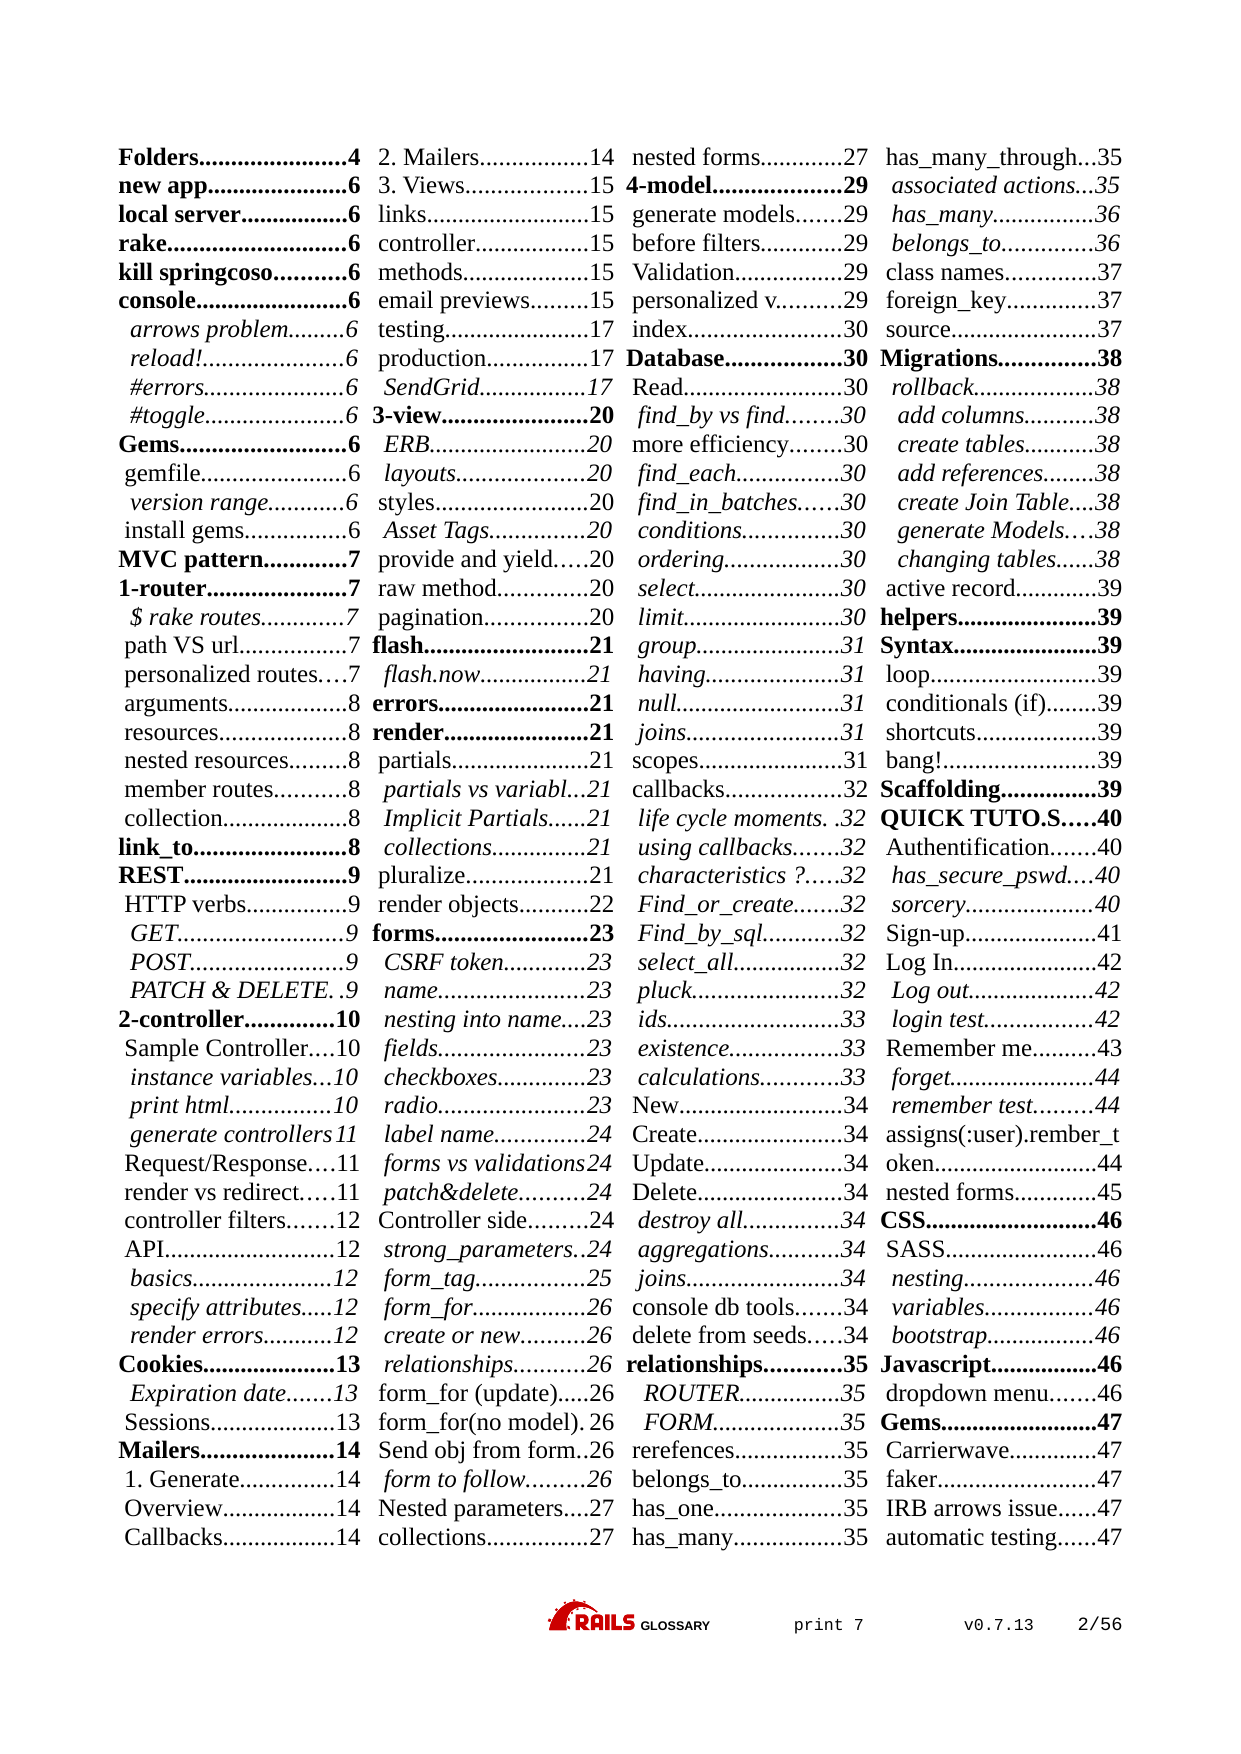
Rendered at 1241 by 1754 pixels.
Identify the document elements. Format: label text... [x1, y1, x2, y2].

text select 30 [638, 573, 868, 602]
text source 37 [886, 314, 1122, 343]
text links 15 [378, 199, 614, 228]
text form to follow 26 [384, 1464, 614, 1493]
text nested forms 27 [632, 142, 868, 171]
text Validation 29 [632, 257, 868, 286]
text nesting into name 23 [384, 1004, 614, 1033]
text personalized v. 29 [632, 286, 868, 314]
text nesting 46 [891, 1263, 1122, 1292]
text form_for(no model) 26 [378, 1407, 614, 1436]
text styles 20 [378, 487, 614, 516]
text ids 33 [638, 1004, 868, 1033]
text label name 24 [384, 1119, 614, 1148]
text install gems 6 [124, 516, 360, 544]
text add references 38 [897, 458, 1122, 487]
text reload! 6 [130, 343, 360, 372]
text nested resources 8 [124, 746, 360, 774]
text rerefences 35 [632, 1436, 868, 1464]
text ROUTER 35 [643, 1378, 868, 1407]
text patch&delete 24 [384, 1177, 614, 1206]
text Implicit Partials 21 [384, 803, 614, 832]
text relationships 35 [626, 1349, 868, 1378]
text pagination 20 [378, 602, 614, 631]
text Migrations 38 [880, 343, 1122, 372]
text methods 15 [378, 257, 614, 286]
text find_in_batches 30 [638, 487, 868, 516]
text production 17 [378, 343, 614, 372]
text controller filters 12 [124, 1206, 360, 1234]
text SendGrid 17 [384, 372, 614, 401]
text bootstrap 46 [891, 1321, 1122, 1349]
text radio 23 [384, 1091, 614, 1119]
text rollback 38 [891, 372, 1122, 401]
text faker 47 [886, 1464, 1122, 1493]
text generate Models 38 [897, 516, 1122, 544]
text kill springcoso 6 [118, 257, 360, 286]
text nested forms 45 [886, 1177, 1122, 1206]
text callbacks 32 [632, 774, 868, 803]
text has_one 35 [632, 1493, 868, 1522]
text rake 6 [118, 228, 360, 257]
text characteristics ? 32 [638, 861, 868, 889]
text has_many 35 [632, 1522, 868, 1551]
text create Join Table 38 [897, 487, 1122, 516]
text $ rake routes 7 [130, 602, 360, 631]
text has_secure_pswd 40 [891, 861, 1122, 889]
text Request/Response 11 [124, 1148, 360, 1177]
text active record 39 [886, 573, 1122, 602]
text variables 46 [891, 1292, 1122, 1321]
text associated actions 35 [891, 171, 1122, 199]
text Sessions 13 [124, 1407, 360, 1436]
text find_by vs find 30 [638, 401, 868, 429]
text forget 44 [891, 1062, 1122, 1091]
text strong_parameters 24 [384, 1234, 614, 1263]
text specify attributes 12 [130, 1292, 360, 1321]
text Read 30 [632, 372, 868, 401]
text Cookies 13 [118, 1349, 360, 1378]
text errors 21 [372, 688, 614, 717]
text flash 21 [372, 631, 614, 659]
text render errors 12 [130, 1321, 360, 1349]
text Remember me 43 [886, 1033, 1122, 1062]
text print html 10 [130, 1091, 360, 1119]
text relationships 26 [384, 1349, 614, 1378]
text MVC pattern 7 [118, 544, 360, 573]
text Log out 42 [891, 976, 1122, 1004]
text more efficiency 30 [632, 429, 868, 458]
text having 31 [638, 659, 868, 688]
text bang! 39 [886, 746, 1122, 774]
text render vs redirect 11 [124, 1177, 360, 1206]
text belongs_to 35 [632, 1464, 868, 1493]
text Gems 47 [880, 1407, 1122, 1436]
text instance variables 10 [130, 1062, 360, 1091]
text before filters 29 [632, 228, 868, 257]
text arguments 8 [124, 688, 360, 717]
text console db tools 34 [632, 1292, 868, 1321]
text Authentification 40 [886, 832, 1122, 861]
text form_for 26 [384, 1292, 614, 1321]
text ERB 20 [384, 429, 614, 458]
text Send obj from form 26 [378, 1436, 614, 1464]
text sorcery 40 [891, 889, 1122, 918]
text changing tables 38 [897, 544, 1122, 573]
text IRB arrows issue 47 [886, 1493, 1122, 1522]
text checkboxes 23 [384, 1062, 614, 1091]
text 2. Mailers 14 [378, 142, 614, 171]
text GET 9 [130, 918, 360, 947]
text existence 33 [638, 1033, 868, 1062]
text form_for (update) 26 [378, 1378, 614, 1407]
text arrows problem 6 [130, 314, 360, 343]
text select_all 32 [638, 947, 868, 976]
text forms vs validations 24 [384, 1148, 614, 1177]
text controller 15 [378, 228, 614, 257]
text conditions 30 [638, 516, 868, 544]
text pluck 32 [638, 976, 868, 1004]
text testing 17 [378, 314, 614, 343]
text 1-router 7 [118, 573, 360, 602]
text delete from seeds 34 [632, 1321, 868, 1349]
text Overview 14 [124, 1493, 360, 1522]
text login test 42 [891, 1004, 1122, 1033]
text automatic testing 47 [886, 1522, 1122, 1551]
text Nested parameters 27 [378, 1493, 614, 1522]
text joins 31 [638, 717, 868, 746]
text 3. Views 15 [378, 171, 614, 199]
text has_many_through 35 [886, 142, 1122, 171]
text Sample Controller 10 [124, 1033, 360, 1062]
text collections 21 [384, 832, 614, 861]
text create or new 26 [384, 1321, 614, 1349]
text remember test 44 [891, 1091, 1122, 1119]
text flash.now 21 [384, 659, 614, 688]
text provide and yield 20 [378, 544, 614, 573]
text Find_or_create 32 [638, 889, 868, 918]
text forms 23 [372, 918, 614, 947]
text render 21 [372, 717, 614, 746]
text partials vs variabl 21 [384, 774, 614, 803]
text generate models 29 [632, 199, 868, 228]
text generate controllers 11 [130, 1119, 360, 1148]
text Mailers 14 [118, 1436, 360, 1464]
text group 31 [638, 631, 868, 659]
text #errors 6 [130, 372, 360, 401]
text using callbacks 32 [638, 832, 868, 861]
text Delete 34 [632, 1177, 868, 1206]
text collections 27 [378, 1522, 614, 1551]
text aggregations 34 [638, 1234, 868, 1263]
text PATCH & DELETE 9 [130, 976, 360, 1004]
text conditionals (if) 39 [886, 688, 1122, 717]
text raw method 20 [378, 573, 614, 602]
text #toggle 6 [130, 401, 360, 429]
text Scaffolding 39 [880, 774, 1122, 803]
text limit 30 [638, 602, 868, 631]
text gemfile 6 [124, 458, 360, 487]
text Callbacks 14 [124, 1522, 360, 1551]
text joins 34 [638, 1263, 868, 1292]
text Update 34 [632, 1148, 868, 1177]
text basics 12 [130, 1263, 360, 1292]
text Asset Tags 20 [384, 516, 614, 544]
text render objects 22 [378, 889, 614, 918]
text destroy all 34 [638, 1206, 868, 1234]
text create tables 38 [897, 429, 1122, 458]
text helpers 39 [880, 602, 1122, 631]
text loop 39 [886, 659, 1122, 688]
text fields 23 [384, 1033, 614, 1062]
text foreign_key 37 [886, 286, 1122, 314]
text ordering 30 [638, 544, 868, 573]
text index 30 [632, 314, 868, 343]
text calculations 33 [638, 1062, 868, 1091]
text resources 8 [124, 717, 360, 746]
text CSRF token 23 [384, 947, 614, 976]
text SASS 46 [886, 1234, 1122, 1263]
text assigns(:user).rember_token 44 [886, 1119, 1122, 1177]
text pluralize 21 [378, 861, 614, 889]
text email previews 15 [378, 286, 614, 314]
text dropdown menu 46 [886, 1378, 1122, 1407]
text 3-view 20 [372, 401, 614, 429]
text version range 6 [130, 487, 360, 516]
text life cycle moments 32 [638, 803, 868, 832]
text member routes 8 [124, 774, 360, 803]
text console 6 [118, 286, 360, 314]
text Carrierwave 47 [886, 1436, 1122, 1464]
text collection 8 [124, 803, 360, 832]
text scopes 31 [632, 746, 868, 774]
text QUICK TUTO.S 40 [880, 803, 1122, 832]
text path VS url 7 [124, 631, 360, 659]
text Database 30 [626, 343, 868, 372]
text Controller side 24 [378, 1206, 614, 1234]
text 4-model 29 [626, 171, 868, 199]
text link_to 8 [118, 832, 360, 861]
text REST 9 [118, 861, 360, 889]
text Find_by_sql 32 [638, 918, 868, 947]
text API 12 [124, 1234, 360, 1263]
text Javascript 46 [880, 1349, 1122, 1378]
text Syntax 39 [880, 631, 1122, 659]
text 1. Generate 14 [124, 1464, 360, 1493]
text class names 37 [886, 257, 1122, 286]
text has_many 36 [891, 199, 1122, 228]
text personalized routes 7 [124, 659, 360, 688]
text add columns 38 [897, 401, 1122, 429]
text POST 9 [130, 947, 360, 976]
text Expiration date 13 [130, 1378, 360, 1407]
text name 23 [384, 976, 614, 1004]
text belongs_to 36 [891, 228, 1122, 257]
text local server 6 [118, 199, 360, 228]
text Gems 6 [118, 429, 360, 458]
text Create 34 [632, 1119, 868, 1148]
text Log In 42 [886, 947, 1122, 976]
text Sign-up 41 [886, 918, 1122, 947]
text new app 6 [118, 171, 360, 199]
text Folders 4 [118, 142, 360, 171]
text New 34 [632, 1091, 868, 1119]
text CSS 46 [880, 1206, 1122, 1234]
text layouts 20 [384, 458, 614, 487]
text 2-controller 10 [118, 1004, 360, 1033]
text HTTP verbs 9 [124, 889, 360, 918]
text FORM 35 [643, 1407, 868, 1436]
text find_each 30 [638, 458, 868, 487]
text shortcuts 39 [886, 717, 1122, 746]
text partials 21 [378, 746, 614, 774]
text form_tag 25 [384, 1263, 614, 1292]
text null 31 [638, 688, 868, 717]
